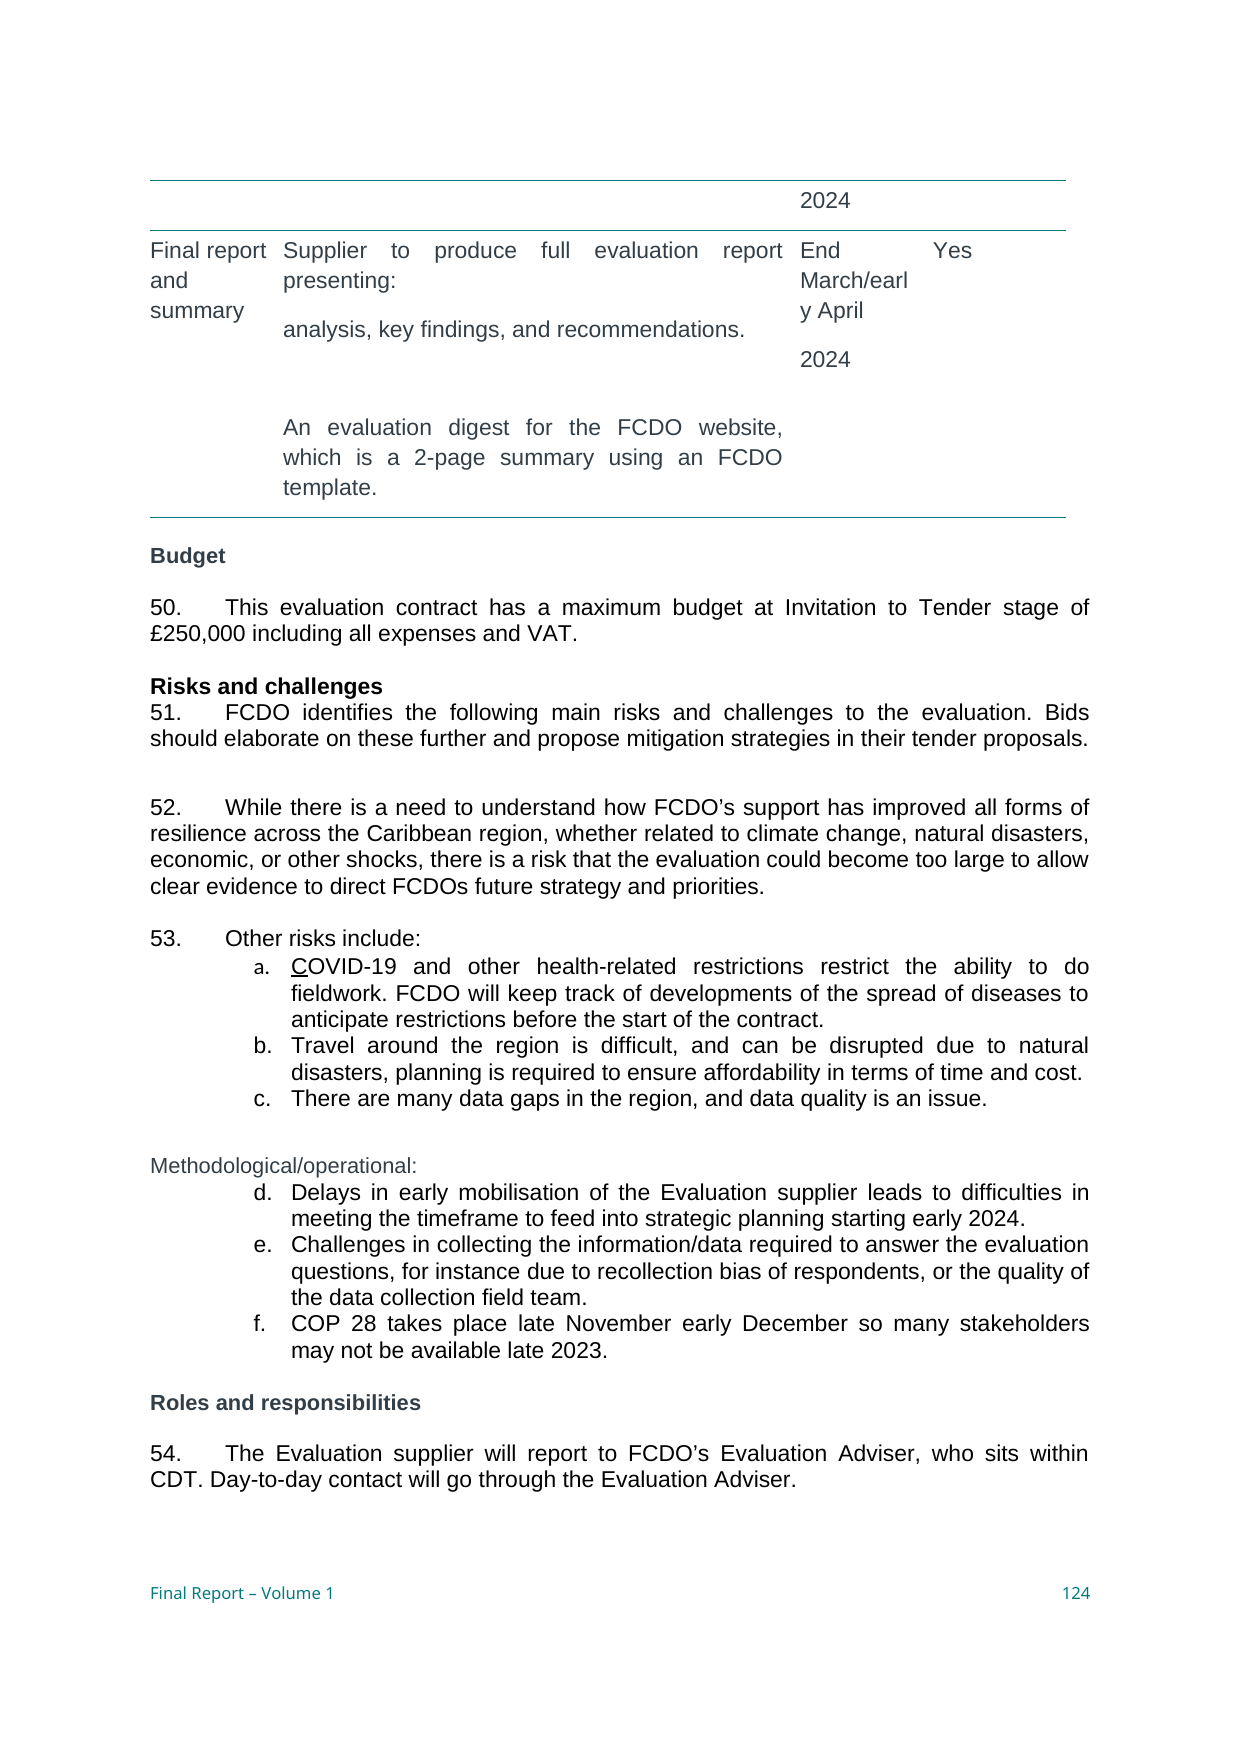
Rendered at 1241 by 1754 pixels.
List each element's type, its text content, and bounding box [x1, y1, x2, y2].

table_cell 2024 [800, 181, 933, 229]
table_cell Yes [933, 231, 1066, 517]
table_cell [150, 181, 283, 229]
text Budget [150, 543, 1090, 568]
table_cell [283, 181, 800, 229]
table_cell End March/early April 2024 [800, 231, 933, 517]
table_cell Supplier to produce full evaluation report presenting: analysis, key findings, and recommendations. An evaluation digest for the FCDO website, which is a 2-page summary using an FCDO template. [283, 231, 800, 517]
list The Evaluation supplier will report to FCDO’s Evaluation Adviser, who sits within CDT. Day-to-day contact will go through the Evaluation Adviser. [150, 1440, 1090, 1493]
list Risks and challenges [150, 673, 1090, 699]
list FCDO identifies the following main risks and challenges to the evaluation. Bids should elaborate on these further and propose mitigation strategies in their tender proposals. [150, 699, 1090, 752]
list Challenges in collecting the information/data required to answer the evaluation questions, for instance due to recollection bias of respondents, or the quality of the data collection field team. [253, 1231, 1090, 1310]
list COP 28 takes place late November early December so many stakeholders may not be available late 2023. [253, 1310, 1090, 1363]
list This evaluation contract has a maximum budget at Invitation to Tender stage of £250,000 including all expenses and VAT. [150, 594, 1090, 646]
table_cell [933, 181, 1066, 229]
list There are many data gaps in the region, and data quality is an issue. [253, 1085, 1090, 1112]
list Travel around the region is difficult, and can be disrupted due to natural disasters, planning is required to ensure affordability in terms of time and cost. [253, 1032, 1090, 1085]
text Roles and responsibilities [150, 1389, 1090, 1415]
list While there is a need to understand how FCDO’s support has improved all forms of resilience across the Caribbean region, whether related to climate change, natural disasters, economic, or other shocks, there is a risk that the evaluation could become too large to allow clear evidence to direct FCDOs future strategy and priorities. [150, 794, 1090, 899]
list Other risks include: [150, 925, 1090, 952]
list Delays in early mobilisation of the Evaluation supplier leads to difficulties in meeting the timeframe to feed into strategic planning starting early 2024. [253, 1179, 1090, 1231]
list COVID-19 and other health-related restrictions restrict the ability to do fieldwork. FCDO will keep track of developments of the spread of diseases to anticipate restrictions before the start of the contract. [253, 952, 1090, 1032]
table_cell Final report and summary [150, 231, 283, 517]
text Methodological/operational: [150, 1153, 1090, 1179]
